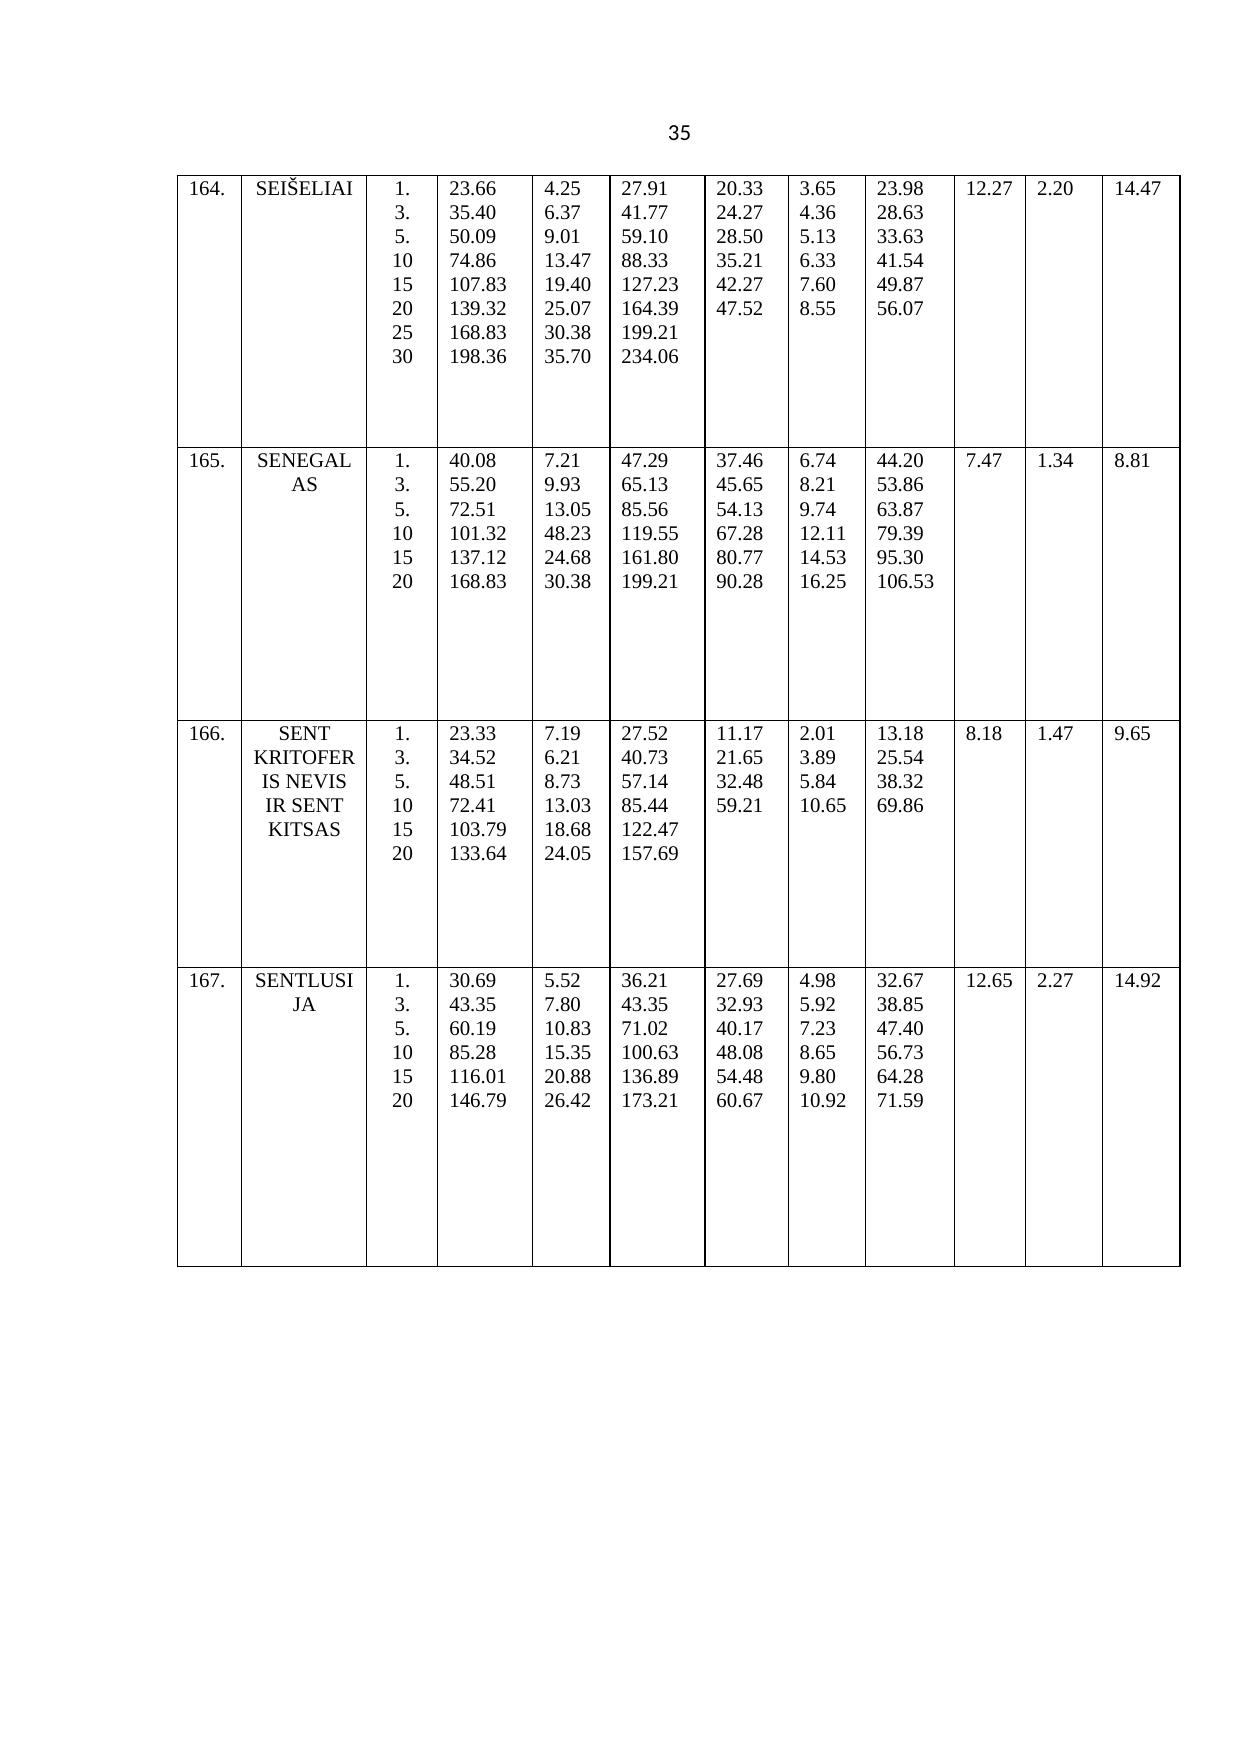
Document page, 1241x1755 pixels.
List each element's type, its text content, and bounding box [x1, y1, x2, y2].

table_cell 23.33 34.52 48.51 72.41 103.79 133.64 [438, 721, 532, 967]
table_cell 166. [178, 721, 241, 967]
table_cell 1.47 [1026, 721, 1102, 967]
table_cell 27.52 40.73 57.14 85.44 122.47 157.69 [611, 721, 704, 967]
table_cell 23.66 35.40 50.09 74.86 107.83 139.32 168.83 198.36 [438, 176, 532, 447]
table_cell SENEGALAS [242, 448, 366, 720]
table_cell 4.98 5.92 7.23 8.65 9.80 10.92 [789, 968, 865, 1266]
table_cell 14.92 [1103, 968, 1179, 1266]
table_cell 37.46 45.65 54.13 67.28 80.77 90.28 [706, 448, 788, 720]
table_cell 13.18 25.54 38.32 69.86 [866, 721, 954, 967]
table_cell SEIŠELIAI [242, 176, 366, 447]
table_cell 47.29 65.13 85.56 119.55 161.80 199.21 [611, 448, 704, 720]
table_cell 6.74 8.21 9.74 12.11 14.53 16.25 [789, 448, 865, 720]
table_cell 20.33 24.27 28.50 35.21 42.27 47.52 [706, 176, 788, 447]
table_cell SENTLUSIJA [242, 968, 366, 1266]
table_cell 9.65 [1103, 721, 1179, 967]
table_cell 164. [178, 176, 241, 447]
table_cell 1. 3. 5. 10 15 20 [367, 448, 437, 720]
table_cell 12.27 [955, 176, 1025, 447]
table_cell 1.34 [1026, 448, 1102, 720]
table_cell 5.52 7.80 10.83 15.35 20.88 26.42 [533, 968, 609, 1266]
table_cell 3.65 4.36 5.13 6.33 7.60 8.55 [789, 176, 865, 447]
table_cell 167. [178, 968, 241, 1266]
table_cell 8.18 [955, 721, 1025, 967]
table_cell SENT KRITOFERIS NEVIS IR SENT KITSAS [242, 721, 366, 967]
table_cell 11.17 21.65 32.48 59.21 [706, 721, 788, 967]
table_cell 12.65 [955, 968, 1025, 1266]
table_cell 40.08 55.20 72.51 101.32 137.12 168.83 [438, 448, 532, 720]
table_cell 8.81 [1103, 448, 1179, 720]
table_cell 32.67 38.85 47.40 56.73 64.28 71.59 [866, 968, 954, 1266]
table_cell 165. [178, 448, 241, 720]
table_cell 7.47 [955, 448, 1025, 720]
table_cell 27.91 41.77 59.10 88.33 127.23 164.39 199.21 234.06 [611, 176, 704, 447]
table_cell 7.21 9.93 13.05 48.23 24.68 30.38 [533, 448, 609, 720]
table_cell 23.98 28.63 33.63 41.54 49.87 56.07 [866, 176, 954, 447]
table_cell 36.21 43.35 71.02 100.63 136.89 173.21 [611, 968, 704, 1266]
table_cell 1. 3. 5. 10 15 20 25 30 [367, 176, 437, 447]
table_cell 1. 3. 5. 10 15 20 [367, 721, 437, 967]
table_cell 1. 3. 5. 10 15 20 [367, 968, 437, 1266]
table_cell 2.20 [1026, 176, 1102, 447]
table_cell 44.20 53.86 63.87 79.39 95.30 106.53 [866, 448, 954, 720]
table_cell 27.69 32.93 40.17 48.08 54.48 60.67 [706, 968, 788, 1266]
table_cell 14.47 [1103, 176, 1179, 447]
table_cell 4.25 6.37 9.01 13.47 19.40 25.07 30.38 35.70 [533, 176, 609, 447]
table_cell 7.19 6.21 8.73 13.03 18.68 24.05 [533, 721, 609, 967]
table_cell 30.69 43.35 60.19 85.28 116.01 146.79 [438, 968, 532, 1266]
table_cell 2.27 [1026, 968, 1102, 1266]
table_cell 2.01 3.89 5.84 10.65 [789, 721, 865, 967]
